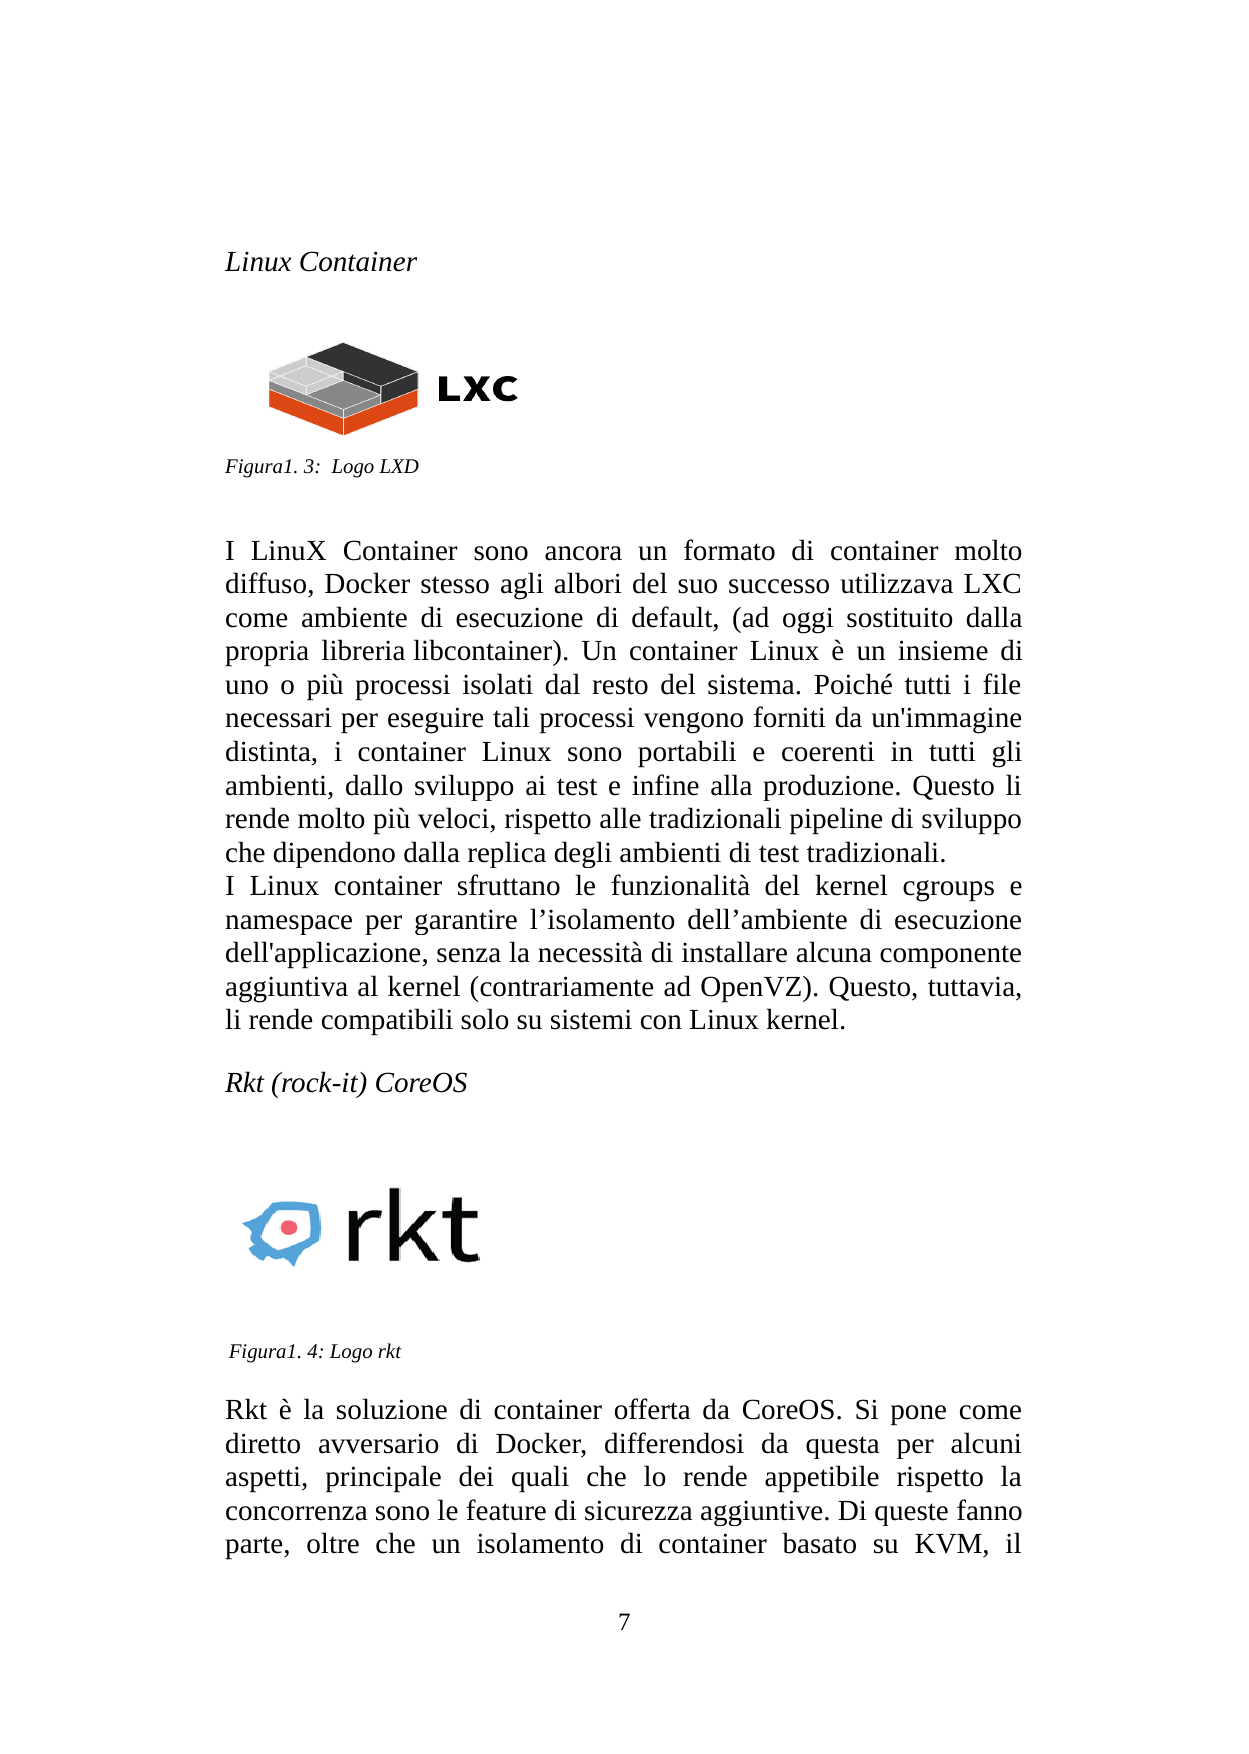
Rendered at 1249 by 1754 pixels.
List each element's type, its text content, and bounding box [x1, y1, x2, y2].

text I Linux container sfruttano le funzionalità del kernel cgroups e namespace per garantire l’isolamento dell’ambiente di esecuzione dell'applicazione, senza la necessità di installare alcuna componente aggiuntiva al kernel (contrariamente ad OpenVZ). Questo, tuttavia, li rende compatibili solo su sistemi con Linux kernel. [225, 868, 1023, 1036]
text Linux Container [225, 244, 1023, 278]
text Rkt (rock-it) CoreOS [225, 1065, 1023, 1098]
text Figura1. 4: Logo rkt [228, 1335, 492, 1363]
text Figura1. 3: Logo LXD [225, 454, 583, 478]
text I LinuX Container sono ancora un formato di container molto diffuso, Docker stesso agli albori del suo successo utilizzava LXC come ambiente di esecuzione di default, (ad oggi sostituito dalla propria libreria libcontainer). Un container Linux è un insieme di uno o più processi isolati dal resto del sistema. Poiché tutti i file necessari per eseguire tali processi vengono forniti da un'immagine distinta, i container Linux sono portabili e coerenti in tutti gli ambienti, dallo sviluppo ai test e infine alla produzione. Questo li rende molto più veloci, rispetto alle tradizionali pipeline di sviluppo che dipendono dalla replica degli ambienti di test tradizionali. [225, 533, 1023, 868]
picture [228, 1117, 493, 1335]
picture [225, 323, 584, 454]
text Rkt è la soluzione di container offerta da CoreOS. Si pone come diretto avversario di Docker, differendosi da questa per alcuni aspetti, principale dei quali che lo rende appetibile rispetto la concorrenza sono le feature di sicurezza aggiuntive. Di queste fanno parte, oltre che un isolamento di container basato su KVM, il [225, 1392, 1023, 1560]
